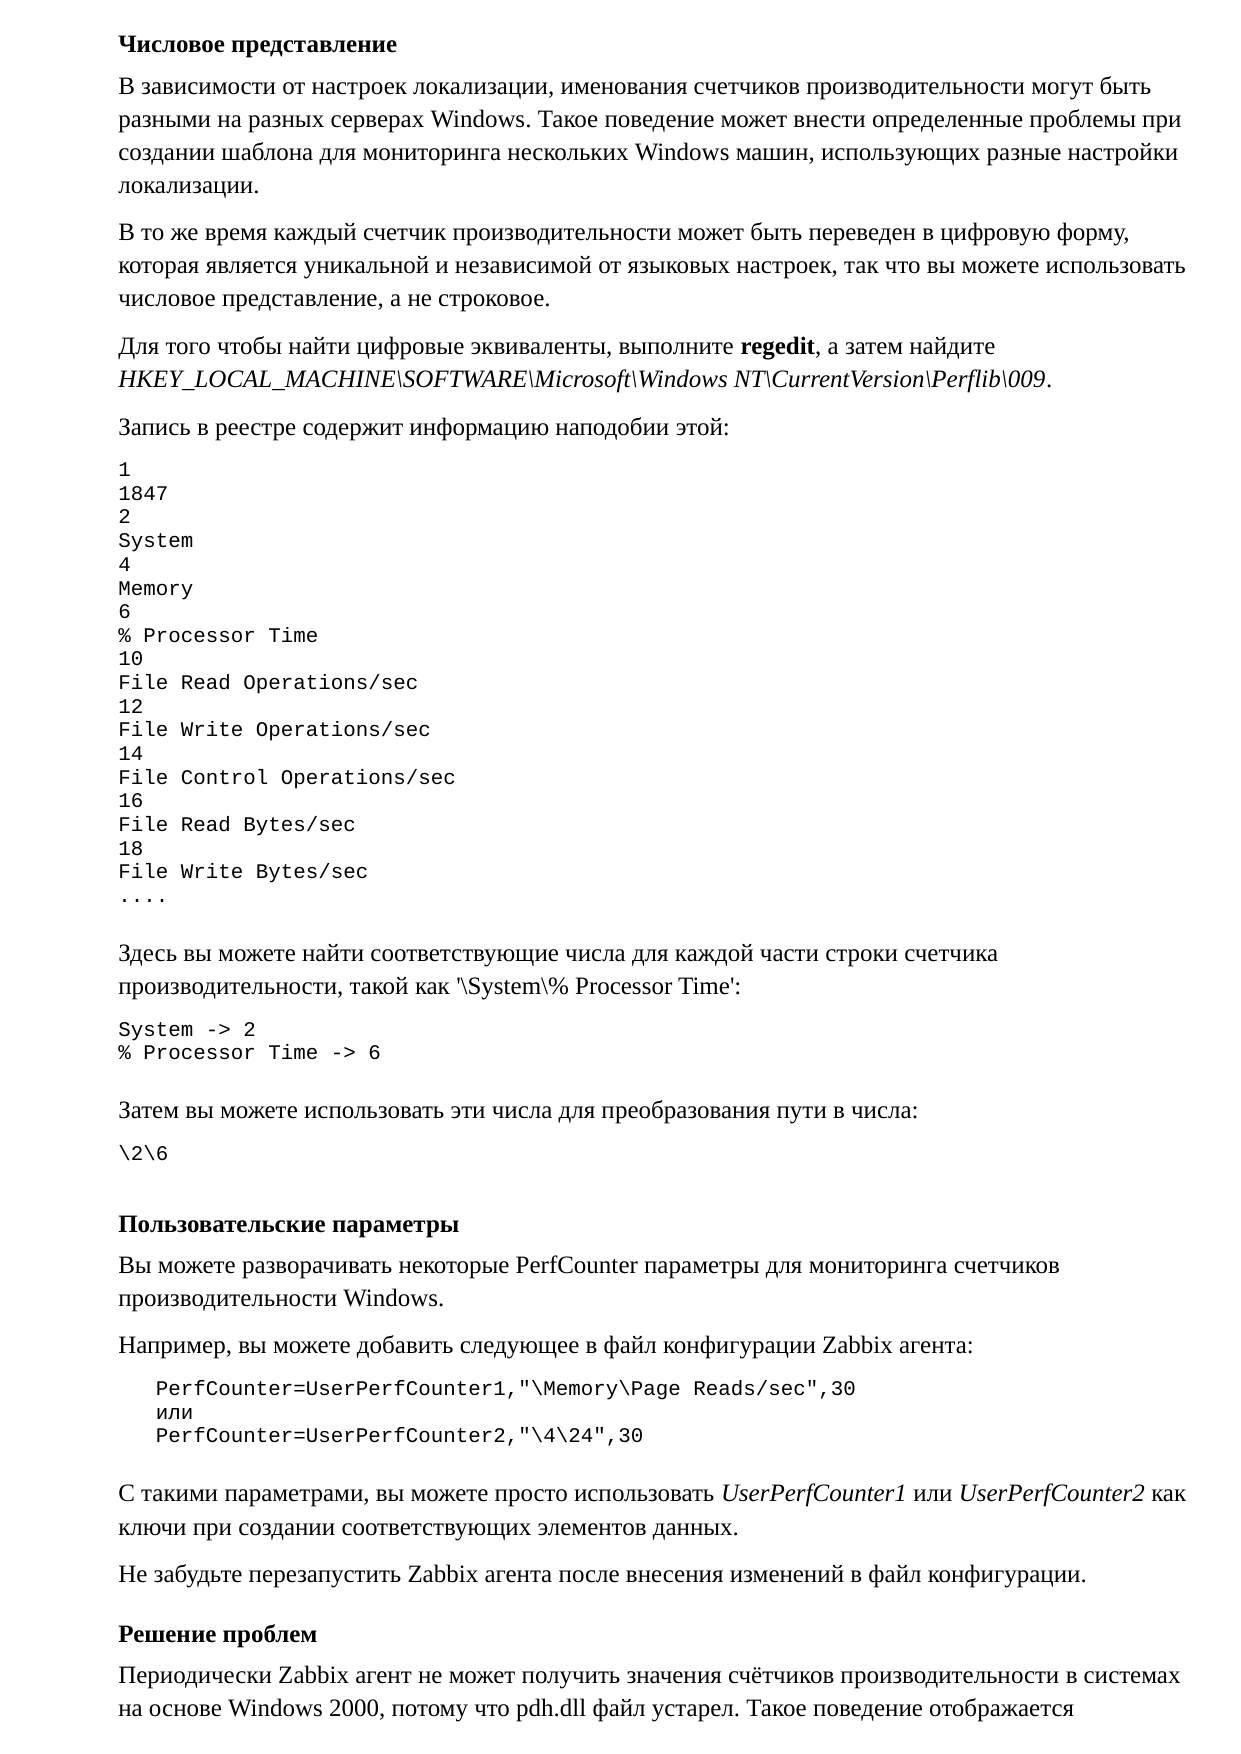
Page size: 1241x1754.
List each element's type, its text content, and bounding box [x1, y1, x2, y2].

text Вы можете разворачивать некоторые PerfCounter параметры для мониторинга счетчиков производительности Windows. [118, 1250, 1211, 1312]
text Запись в реестре содержит информацию наподобии этой: [118, 412, 1211, 440]
text 2 [118, 507, 1211, 530]
text 4 [118, 554, 1211, 577]
subtitle Числовое представление [118, 29, 1211, 58]
text Например, вы можете добавить следующее в файл конфигурации Zabbix агента: [118, 1331, 1211, 1359]
text Периодически Zabbix агент не может получить значения счётчиков производительности в системах на основе Windows 2000, потому что pdh.dll файл устарел. Такое поведение отображается [118, 1661, 1211, 1722]
text 1847 [118, 483, 1211, 507]
text System [118, 530, 1211, 554]
text File Write Bytes/sec [118, 861, 1211, 885]
text 14 [118, 743, 1211, 767]
text File Read Operations/sec [118, 672, 1211, 696]
text File Write Operations/sec [118, 719, 1211, 743]
text PerfCounter=UserPerfCounter2,"\4\24",30 [118, 1425, 1211, 1449]
text % Processor Time -> 6 [118, 1042, 1211, 1066]
text С такими параметрами, вы можете просто использовать UserPerfCounter1 или UserPerfCounter2 как ключи при создании соответствующих элементов данных. [118, 1478, 1211, 1540]
text System -> 2 [118, 1019, 1211, 1042]
subtitle Решение проблем [118, 1619, 1211, 1648]
text .... [118, 885, 1211, 908]
text Не забудьте перезапустить Zabbix агента после внесения изменений в файл конфигурации. [118, 1559, 1211, 1588]
text 18 [118, 838, 1211, 861]
text PerfCounter=UserPerfCounter1,"\Memory\Page Reads/sec",30 [118, 1378, 1211, 1402]
text \2\6 [118, 1143, 1211, 1167]
text Здесь вы можете найти соответствующие числа для каждой части строки счетчика производительности, такой как '\System\% Processor Time': [118, 938, 1211, 1000]
text В зависимости от настроек локализации, именования счетчиков производительности могут быть разными на разных серверах Windows. Такое поведение может внести определенные проблемы при создании шаблона для мониторинга нескольких Windows машин, использующих разные настройки локализации. [118, 71, 1211, 198]
subtitle Пользовательские параметры [118, 1209, 1211, 1237]
text Для того чтобы найти цифровые эквиваленты, выполните regedit, а затем найдите HKEY_LOCAL_MACHINE\SOFTWARE\Microsoft\Windows NT\CurrentVersion\Perflib\009. [118, 331, 1211, 393]
text 10 [118, 648, 1211, 672]
text В то же время каждый счетчик производительности может быть переведен в цифровую форму, которая является уникальной и независимой от языковых настроек, так что вы можете использовать числовое представление, а не строковое. [118, 217, 1211, 312]
text 6 [118, 601, 1211, 625]
text File Read Bytes/sec [118, 814, 1211, 838]
text Затем вы можете использовать эти числа для преобразования пути в числа: [118, 1095, 1211, 1124]
text 12 [118, 696, 1211, 719]
text File Control Operations/sec [118, 767, 1211, 790]
text или [118, 1402, 1211, 1425]
text Memory [118, 577, 1211, 601]
text 1 [118, 459, 1211, 483]
text 16 [118, 790, 1211, 814]
text % Processor Time [118, 625, 1211, 648]
